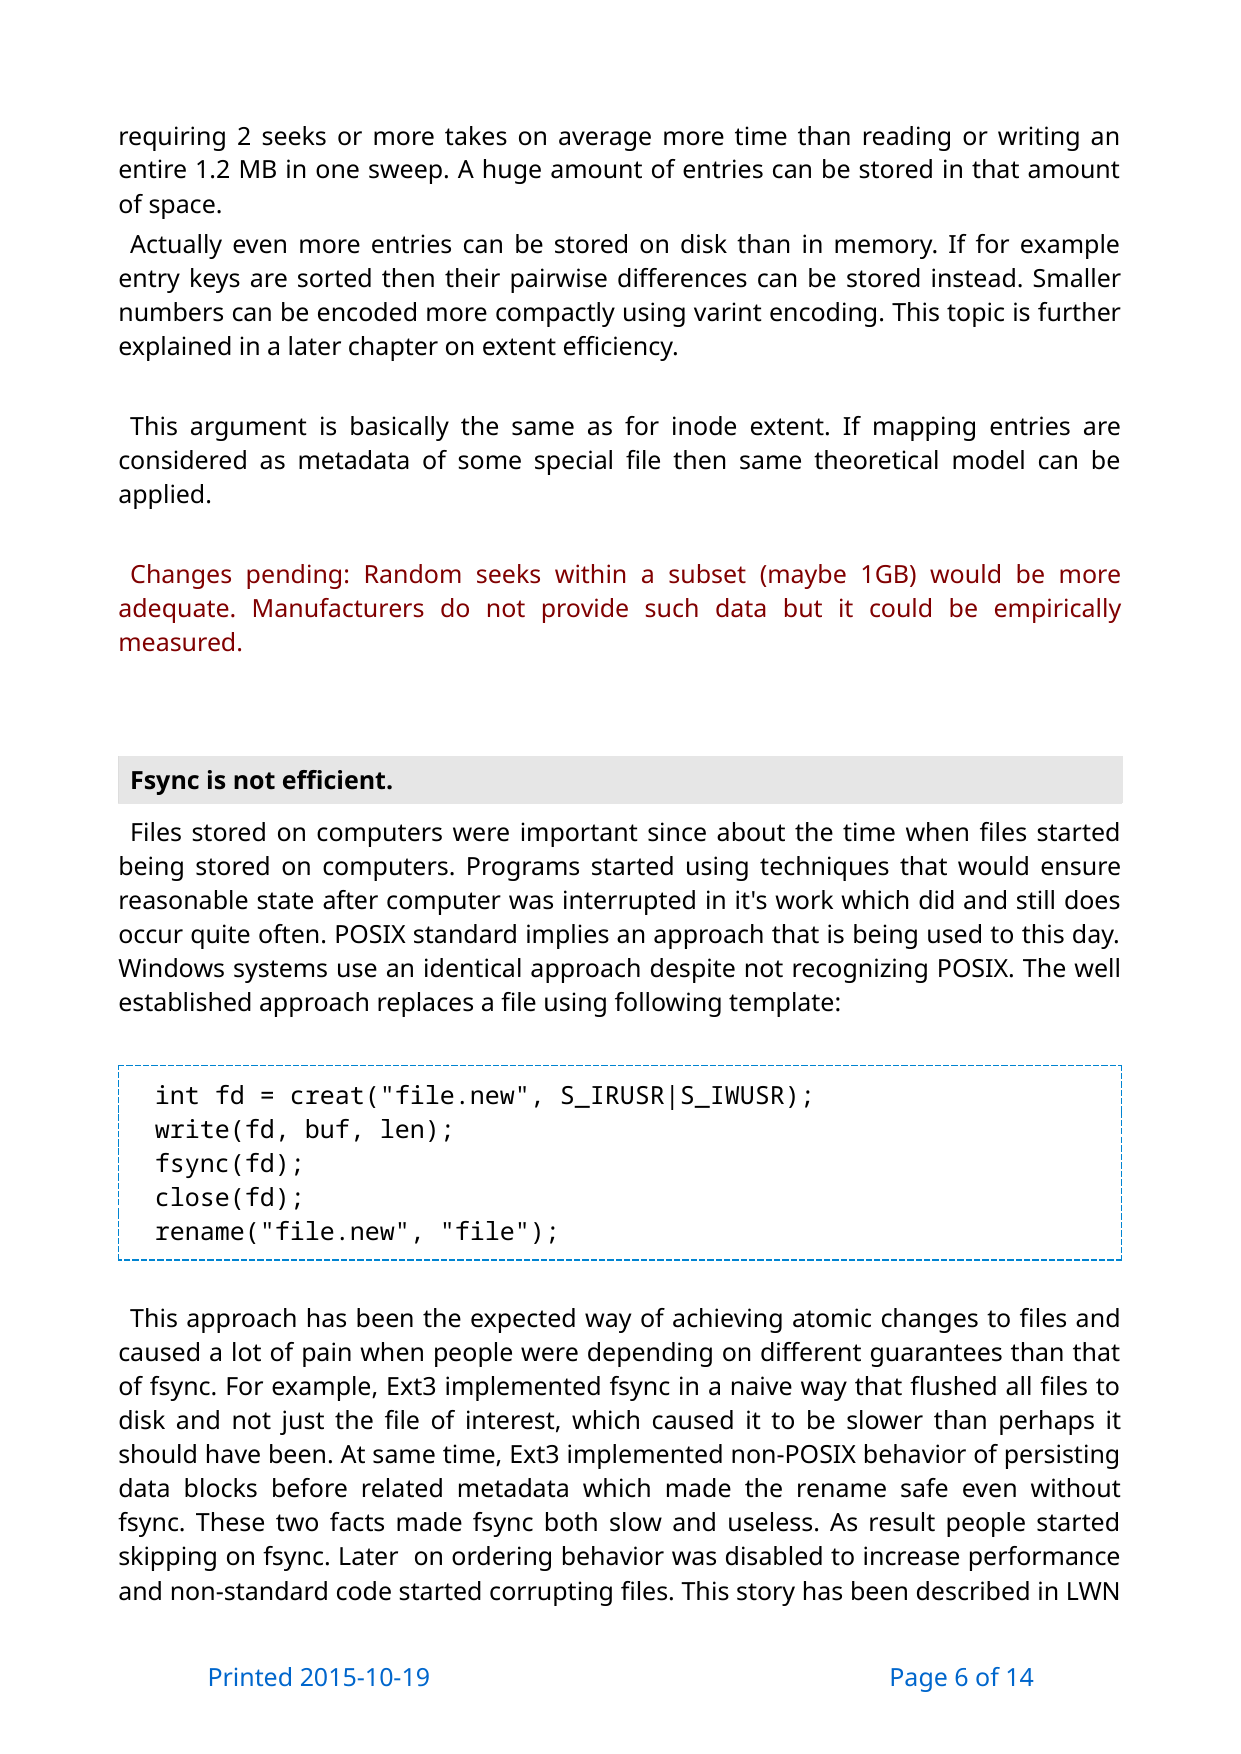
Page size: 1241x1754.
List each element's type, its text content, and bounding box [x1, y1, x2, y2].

text write(fd, buf, len); [118, 1099, 1122, 1133]
text Actually even more entries can be stored on disk than in memory. If for example entry keys are sorted then their pairwise differences can be stored instead. Smaller numbers can be encoded more compactly using varint encoding. This topic is further explained in a later chapter on extent efficiency. [118, 226, 1122, 362]
text This argument is basically the same as for inode extent. If mapping entries are considered as metadata of some special file then same theoretical model can be applied. [118, 408, 1122, 511]
text Changes pending: Random seeks within a subset (maybe 1GB) would be more adequate. Manufacturers do not provide such data but it could be empirically measured. [118, 557, 1122, 659]
text close(fd); [118, 1167, 1122, 1201]
text rename("file.new", "file"); [118, 1201, 1122, 1261]
text requiring 2 seeks or more takes on average more time than reading or writing an entire 1.2 MB in one sweep. A huge amount of entries can be stored in that amount of space. [118, 118, 1122, 220]
subtitle Fsync is not efficient. [119, 757, 1122, 803]
text This approach has been the expected way of achieving atomic changes to files and caused a lot of pain when people were depending on different guarantees than that of fsync. For example, Ext3 implemented fsync in a naive way that flushed all files to disk and not just the file of interest, which caused it to be slower than perhaps it should have been. At same time, Ext3 implemented non-POSIX behavior of persisting data blocks before related metadata which made the rename safe even without fsync. These two facts made fsync both slow and useless. As result people started skipping on fsync. Later on ordering behavior was disabled to increase performance and non-standard code started corrupting files. This story has been described in LWN [118, 1301, 1122, 1607]
text Files stored on computers were important since about the time when files started being stored on computers. Programs started using techniques that would ensure reasonable state after computer was interrupted in it's work which did and still does occur quite often. POSIX standard implies an approach that is being used to this day. Windows systems use an identical approach despite not recognizing POSIX. The well established approach replaces a file using following template: [118, 814, 1122, 1019]
text int fd = creat("file.new", S_IRUSR|S_IWUSR); [118, 1065, 1122, 1099]
text fsync(fd); [118, 1133, 1122, 1167]
